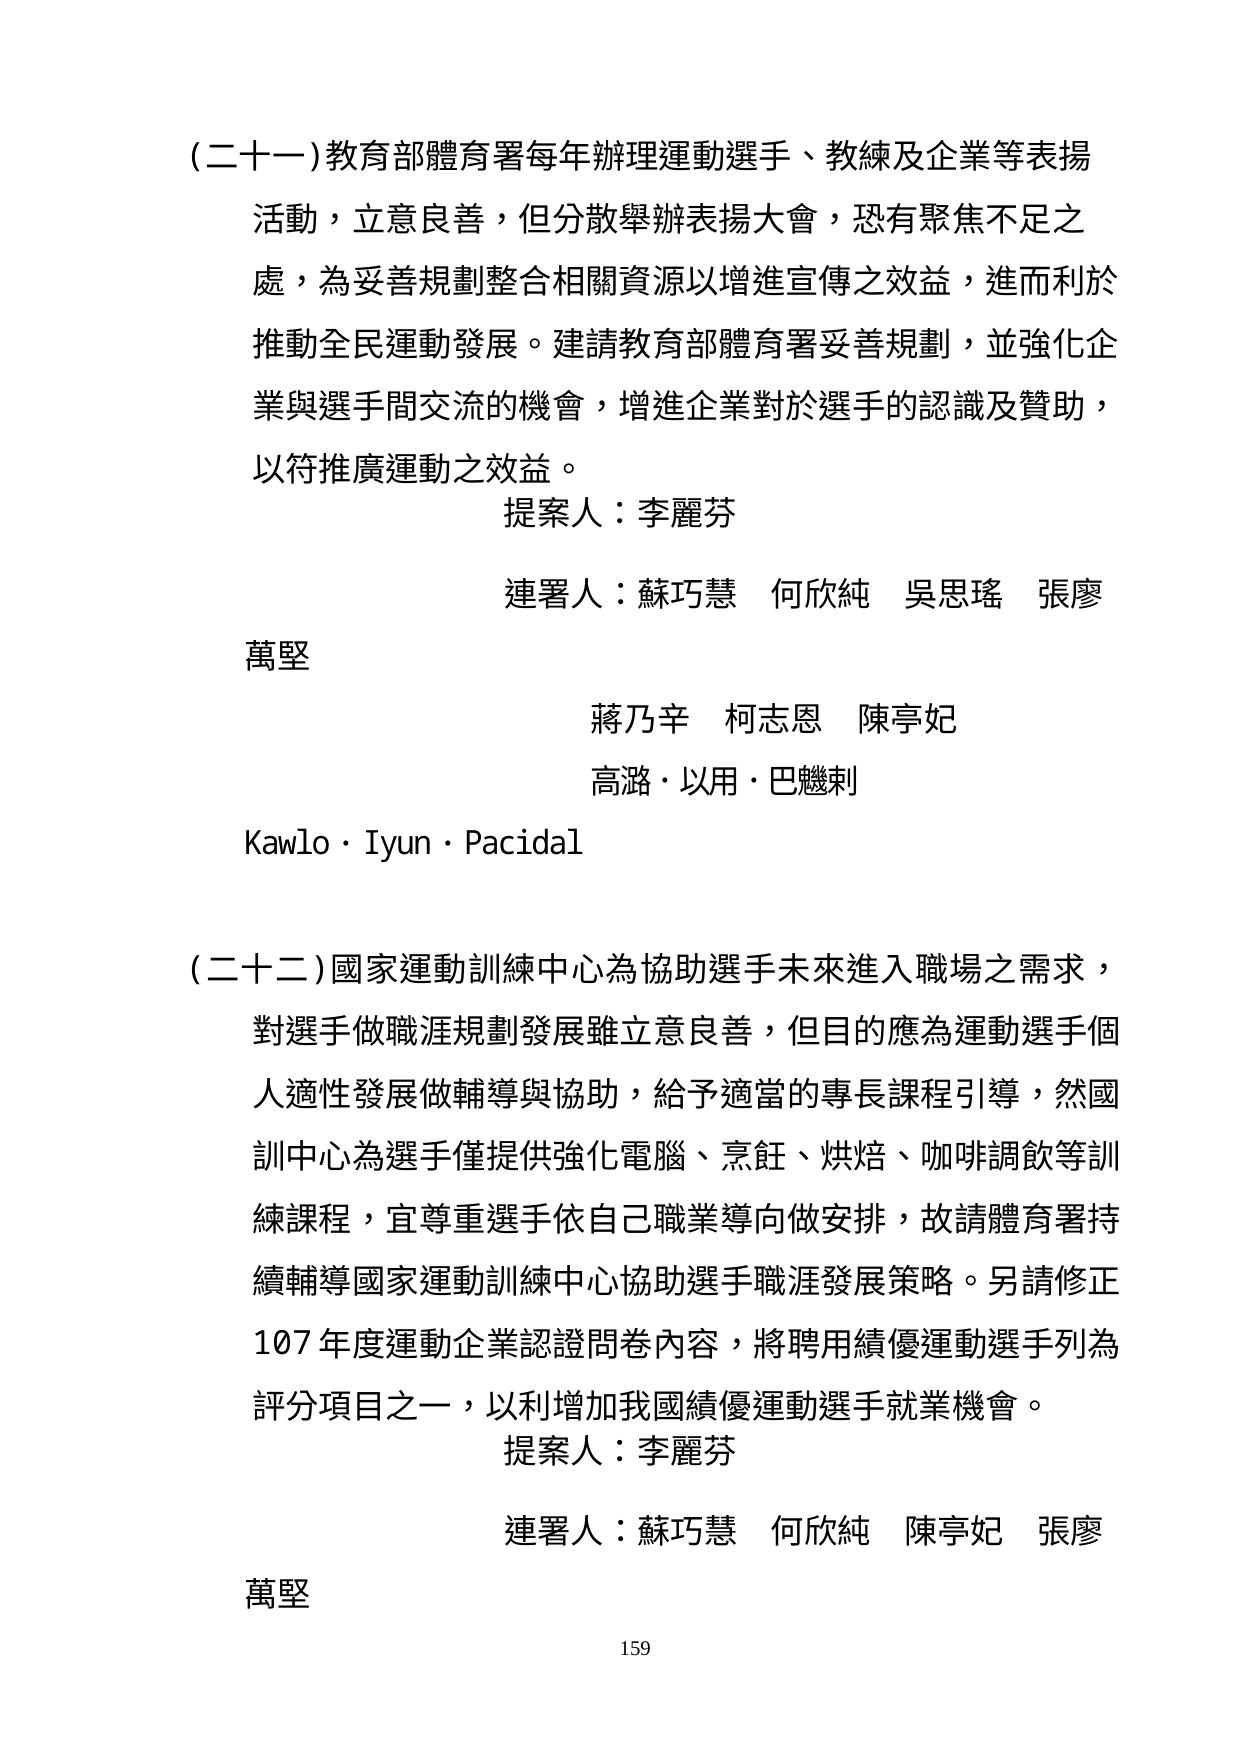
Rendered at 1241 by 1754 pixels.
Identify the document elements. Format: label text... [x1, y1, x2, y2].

text 連署人：蘇巧慧 何欣純 吳思瑤 張廖萬堅 [244, 550, 1122, 675]
text 蔣乃辛 柯志恩 陳亭妃 [244, 675, 1122, 737]
text (二十二)國家運動訓練中心為協助選手未來進入職場之需求，對選手做職涯規劃發展雖立意良善，但目的應為運動選手個人適性發展做輔導與協助，給予適當的專長課程引導，然國訓中心為選手僅提供強化電腦、烹飪、烘焙、咖啡調飲等訓練課程，宜尊重選手依自己職業導向做安排，故請體育署持續輔導國家運動訓練中心協助選手職涯發展策略。另請修正107年度運動企業認證問卷內容，將聘用績優運動選手列為評分項目之一，以利增加我國績優運動選手就業機會。 [185, 925, 1122, 1425]
text 高潞．以用．巴魕剌 Kawlo．Iyun．Pacidal [244, 737, 1122, 862]
text 連署人：蘇巧慧 何欣純 陳亭妃 張廖萬堅 [244, 1487, 1122, 1612]
text 提案人：李麗芬 [244, 487, 1122, 535]
text 提案人：李麗芬 [244, 1425, 1122, 1473]
text (二十一)教育部體育署每年辦理運動選手、教練及企業等表揚活動，立意良善，但分散舉辦表揚大會，恐有聚焦不足之處，為妥善規劃整合相關資源以增進宣傳之效益，進而利於推動全民運動發展。建請教育部體育署妥善規劃，並強化企業與選手間交流的機會，增進企業對於選手的認識及贊助，以符推廣運動之效益。 [185, 112, 1122, 487]
